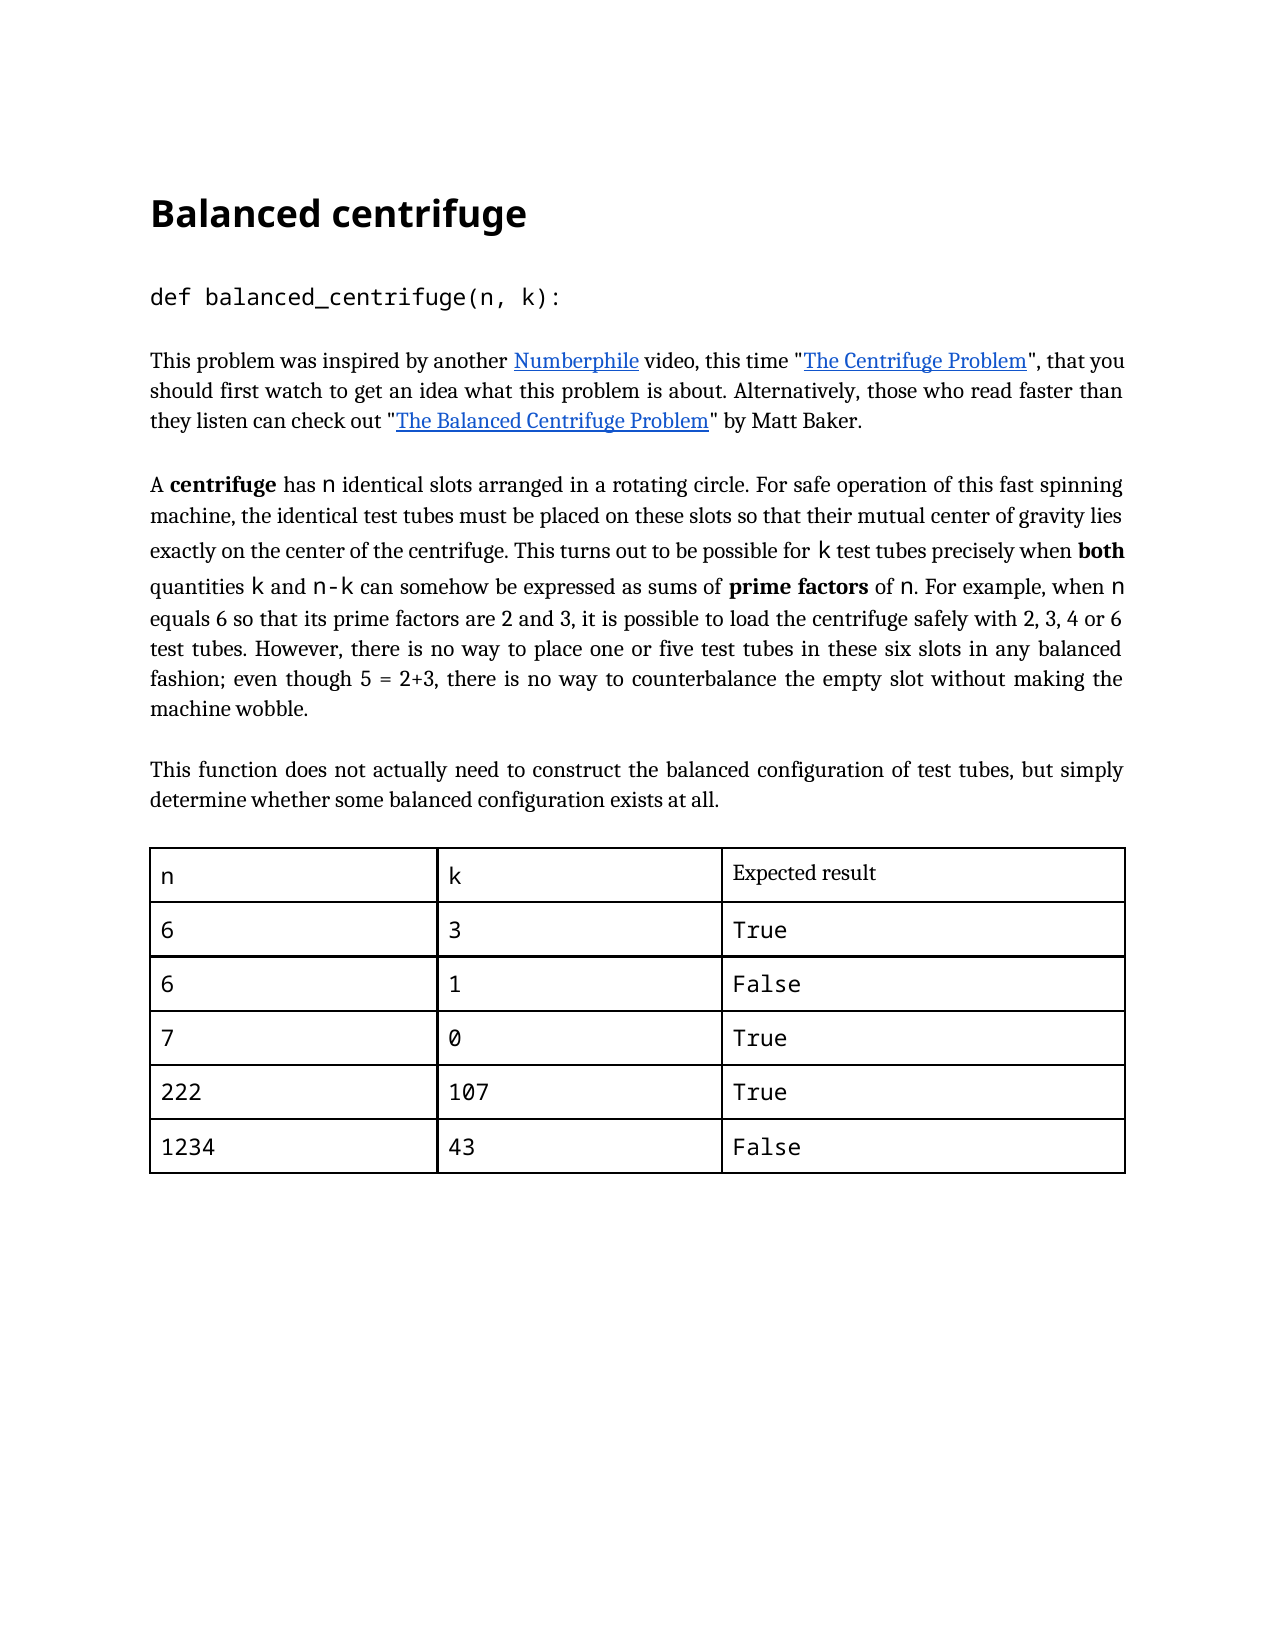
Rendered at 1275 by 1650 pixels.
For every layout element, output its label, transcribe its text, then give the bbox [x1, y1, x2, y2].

text A centrifuge has n identical slots arranged in a rotating circle. For safe operation of this fast spinning machine, the identical test tubes must be placed on these slots so that their mutual center of gravity lies exactly on the center of the centrifuge. This turns out to be possible for k test tubes precisely when both quantities k and n-k can somehow be expressed as sums of prime factors of n. For example, when n equals 6 so that its prime factors are 2 and 3, it is possible to load the centrifuge safely with 2, 3, 4 or 6 test tubes. However, there is no way to place one or five test tubes in these six slots in any balanced fashion; even though 5 = 2+3, there is no way to counterbalance the empty slot without making the machine wobble. [150, 468, 1125, 722]
table_cell 6 [151, 958, 436, 1009]
table_cell 107 [439, 1066, 721, 1118]
table_cell True [723, 903, 1124, 955]
subtitle Balanced centrifuge [150, 187, 1125, 238]
table_cell 0 [439, 1012, 721, 1064]
text This function does not actually need to construct the balanced configuration of test tubes, but simply determine whether some balanced configuration exists at all. [150, 756, 1125, 813]
table_cell 3 [439, 903, 721, 955]
table_cell True [723, 1012, 1124, 1064]
table_header k [439, 849, 721, 901]
table_cell True [723, 1066, 1124, 1118]
table_cell 43 [439, 1120, 721, 1172]
text def balanced_centrifuge(n, k): [150, 281, 1125, 312]
table_cell 1234 [151, 1120, 436, 1172]
table_cell False [723, 958, 1124, 1009]
table_cell 6 [151, 903, 436, 955]
table_cell False [723, 1120, 1124, 1172]
table_cell 7 [151, 1012, 436, 1064]
table_header Expected result [723, 849, 1124, 901]
table_header n [151, 849, 436, 901]
table_cell 1 [439, 958, 721, 1009]
text This problem was inspired by another Numberphile video, this time "The Centrifuge Problem", that you should first watch to get an idea what this problem is about. Alternatively, those who read faster than they listen can check out "The Balanced Centrifuge Problem" by Matt Baker. [150, 347, 1125, 434]
table_cell 222 [151, 1066, 436, 1118]
